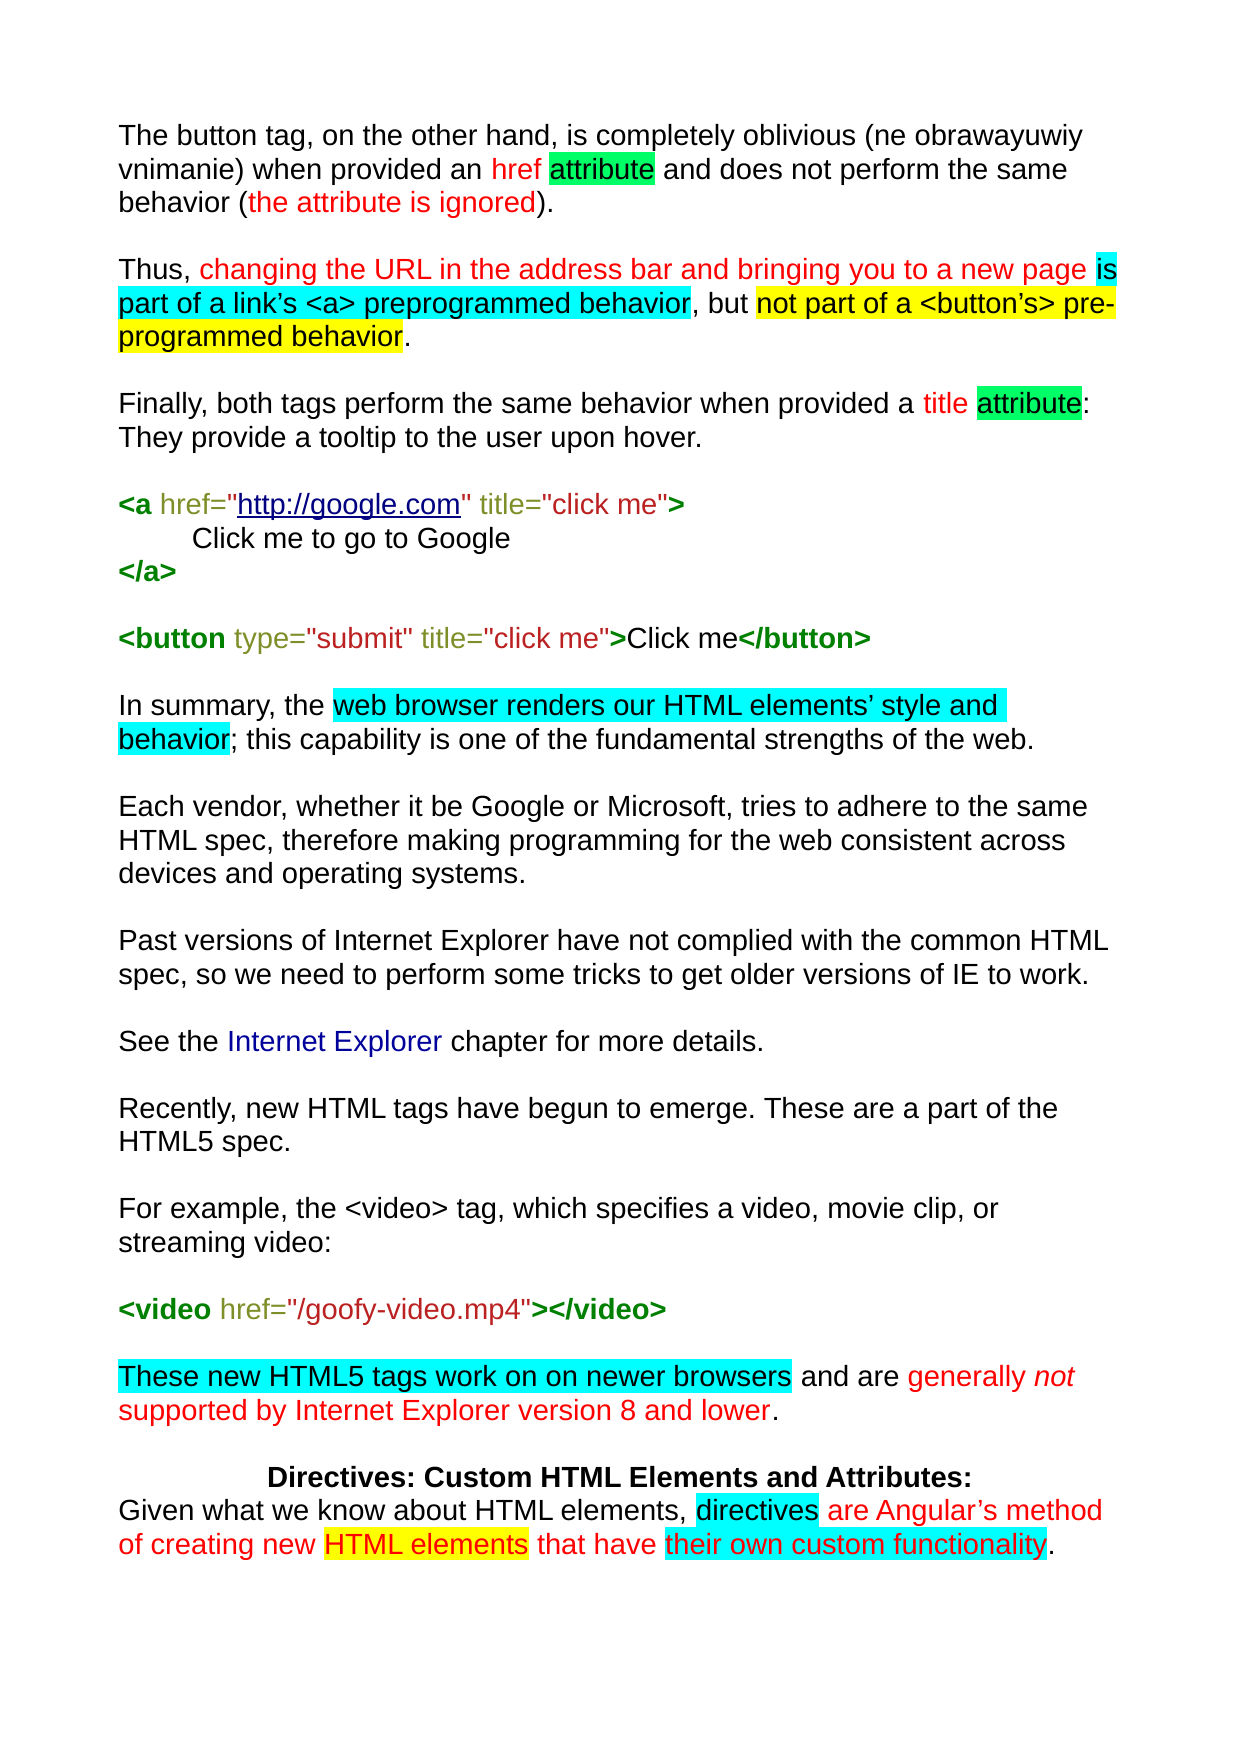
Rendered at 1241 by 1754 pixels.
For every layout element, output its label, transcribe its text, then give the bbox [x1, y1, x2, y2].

text Each vendor, whether it be Google or Microsoft, tries to adhere to the same HTML spec, therefore making programming for the web consistent across devices and operating systems. [118, 789, 1122, 889]
text Given what we know about HTML elements, directives are Angular’s method of creating new HTML elements that have their own custom functionality. [118, 1493, 1122, 1560]
text Past versions of Internet Explorer have not complied with the common HTML spec, so we need to perform some tricks to get older versions of IE to work. [118, 923, 1122, 990]
text For example, the <video> tag, which specifies a video, movie clip, or streaming video: [118, 1191, 1122, 1258]
text <button type="submit" title="click me">Click me</button> [118, 621, 1122, 655]
text <a href="http://google.com" title="click me"> [118, 487, 1122, 521]
text </a> [118, 554, 1122, 588]
text Recently, new HTML tags have begun to emerge. These are a part of the HTML5 spec. [118, 1091, 1122, 1158]
text Directives: Custom HTML Elements and Attributes: [118, 1460, 1122, 1493]
text Finally, both tags perform the same behavior when provided a title attribute: They provide a tooltip to the user upon hover. [118, 386, 1122, 453]
text Click me to go to Google [118, 521, 1122, 554]
text Thus, changing the URL in the address bar and bringing you to a new page is part of a link’s <a> preprogrammed behavior, but not part of a <button’s> pre-programmed behavior. [118, 252, 1122, 353]
text These new HTML5 tags work on on newer browsers and are generally not supported by Internet Explorer version 8 and lower. [118, 1359, 1122, 1426]
text The button tag, on the other hand, is completely oblivious (ne obrawayuwiy vnimanie) when provided an href attribute and does not perform the same behavior (the attribute is ignored). [118, 118, 1122, 219]
text <video href="/goofy-video.mp4"></video> [118, 1292, 1122, 1326]
text See the Internet Explorer chapter for more details. [118, 1024, 1122, 1057]
text In summary, the web browser renders our HTML elements’ style and behavior; this capability is one of the fundamental strengths of the web. [118, 688, 1122, 755]
